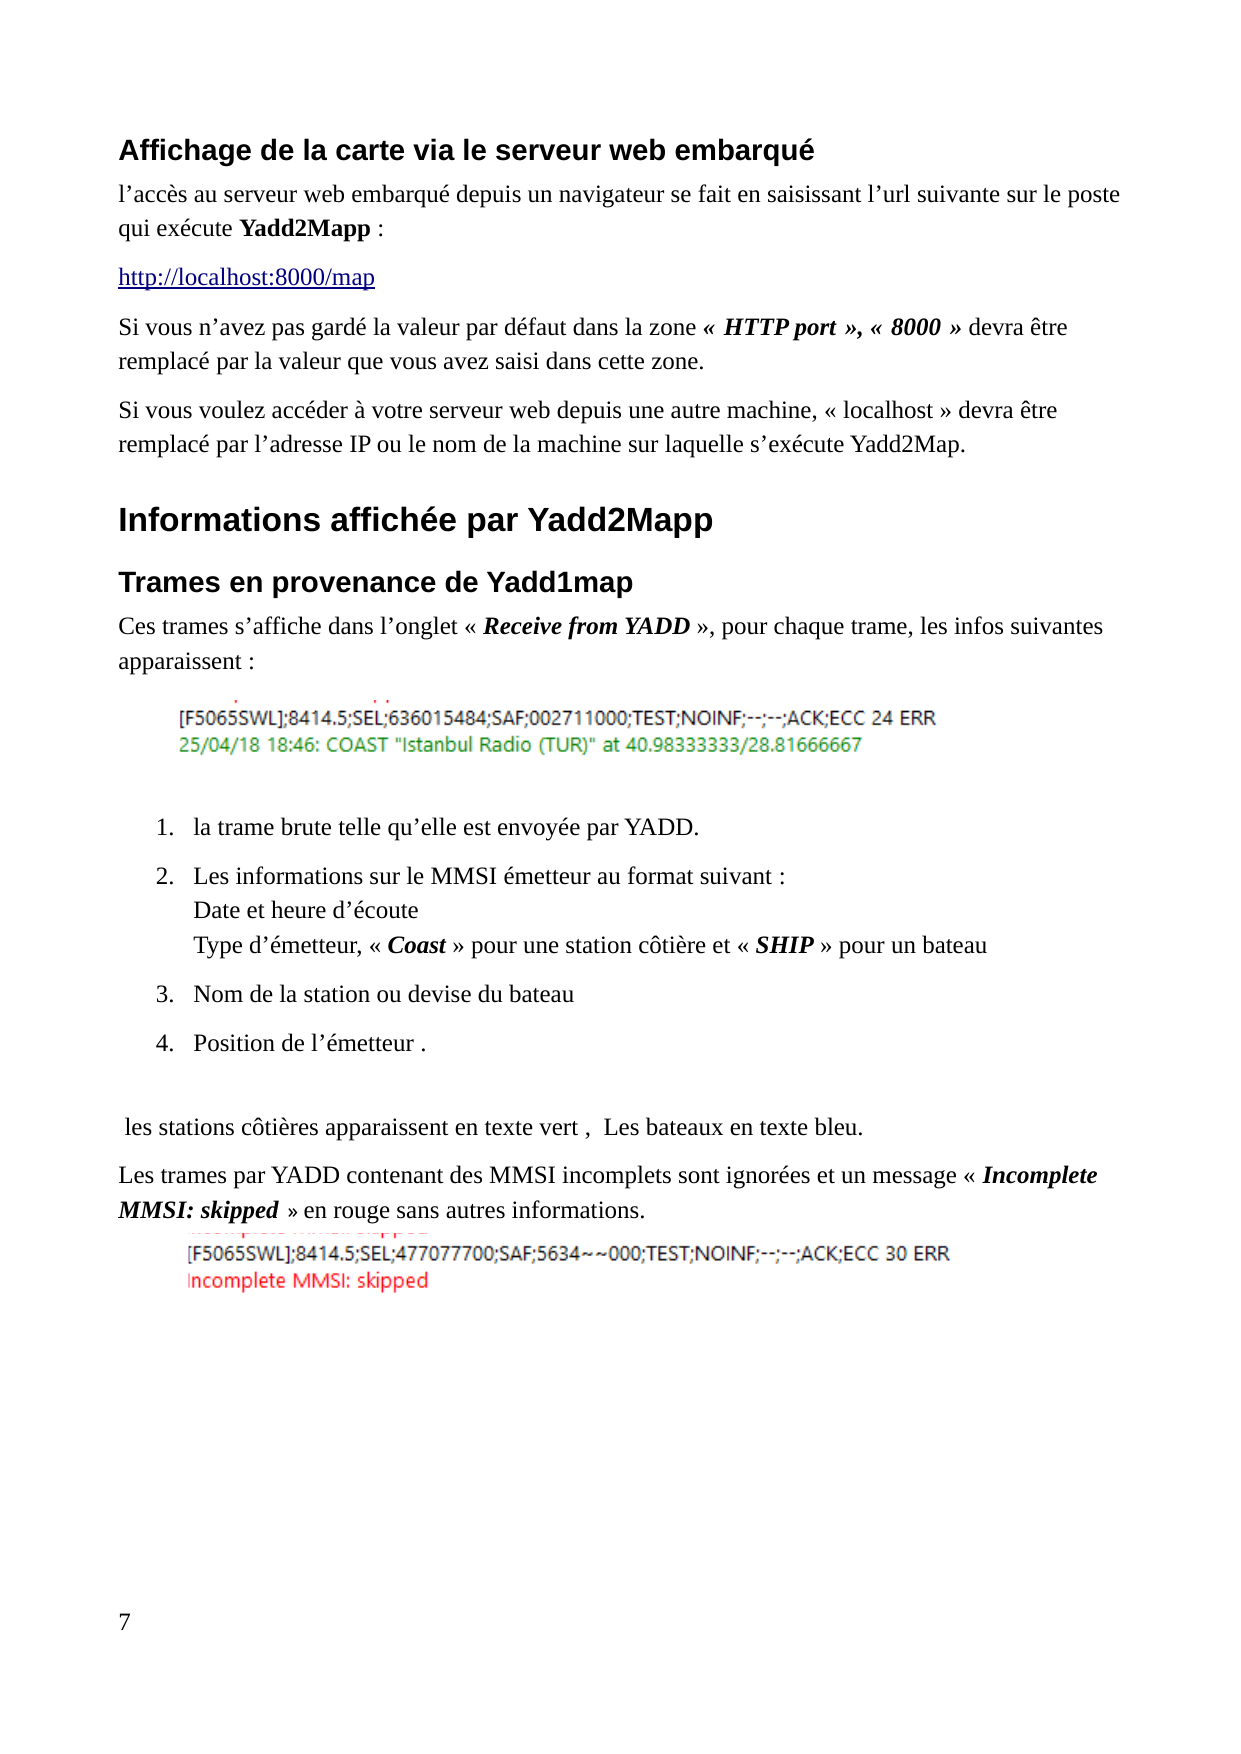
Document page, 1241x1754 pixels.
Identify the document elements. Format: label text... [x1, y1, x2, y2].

list Position de l’émetteur . [156, 1028, 1122, 1091]
list Les informations sur le MMSI émetteur au format suivant : Date et heure d’écoute Type d’émetteur, « Coast » pour une station côtière et « SHIP » pour un bateau [156, 861, 1122, 959]
text Si vous n’avez pas gardé la valeur par défaut dans la zone « HTTP port », « 8000 » devra être remplacé par la valeur que vous avez saisi dans cette zone. [118, 312, 1122, 375]
list Nom de la station ou devise du bateau [156, 979, 1122, 1008]
subtitle Trames en provenance de Yadd1map [118, 565, 1122, 599]
text les stations côtières apparaissent en texte vert , Les bateaux en texte bleu. [118, 1112, 1122, 1140]
text http://localhost:8000/map [118, 262, 1122, 291]
subtitle Informations affichée par Yadd2Mapp [118, 499, 1122, 538]
subtitle Affichage de la carte via le serveur web embarqué [118, 133, 1122, 166]
picture [188, 1233, 984, 1312]
text Les trames par YADD contenant des MMSI incomplets sont ignorées et un message « Incomplete MMSI: skipped » en rouge sans autres informations. [118, 1161, 1122, 1224]
text Ces trames s’affiche dans l’onglet « Receive from YADD », pour chaque trame, les infos suivantes apparaissent : [118, 611, 1122, 792]
list la trame brute telle qu’elle est envoyée par YADD. [156, 812, 1122, 841]
picture [179, 700, 953, 763]
text l’accès au serveur web embarqué depuis un navigateur se fait en saisissant l’url suivante sur le poste qui exécute Yadd2Mapp : [118, 179, 1122, 242]
text Si vous voulez accéder à votre serveur web depuis une autre machine, « localhost » devra être remplacé par l’adresse IP ou le nom de la machine sur laquelle s’exécute Yadd2Map. [118, 395, 1122, 458]
